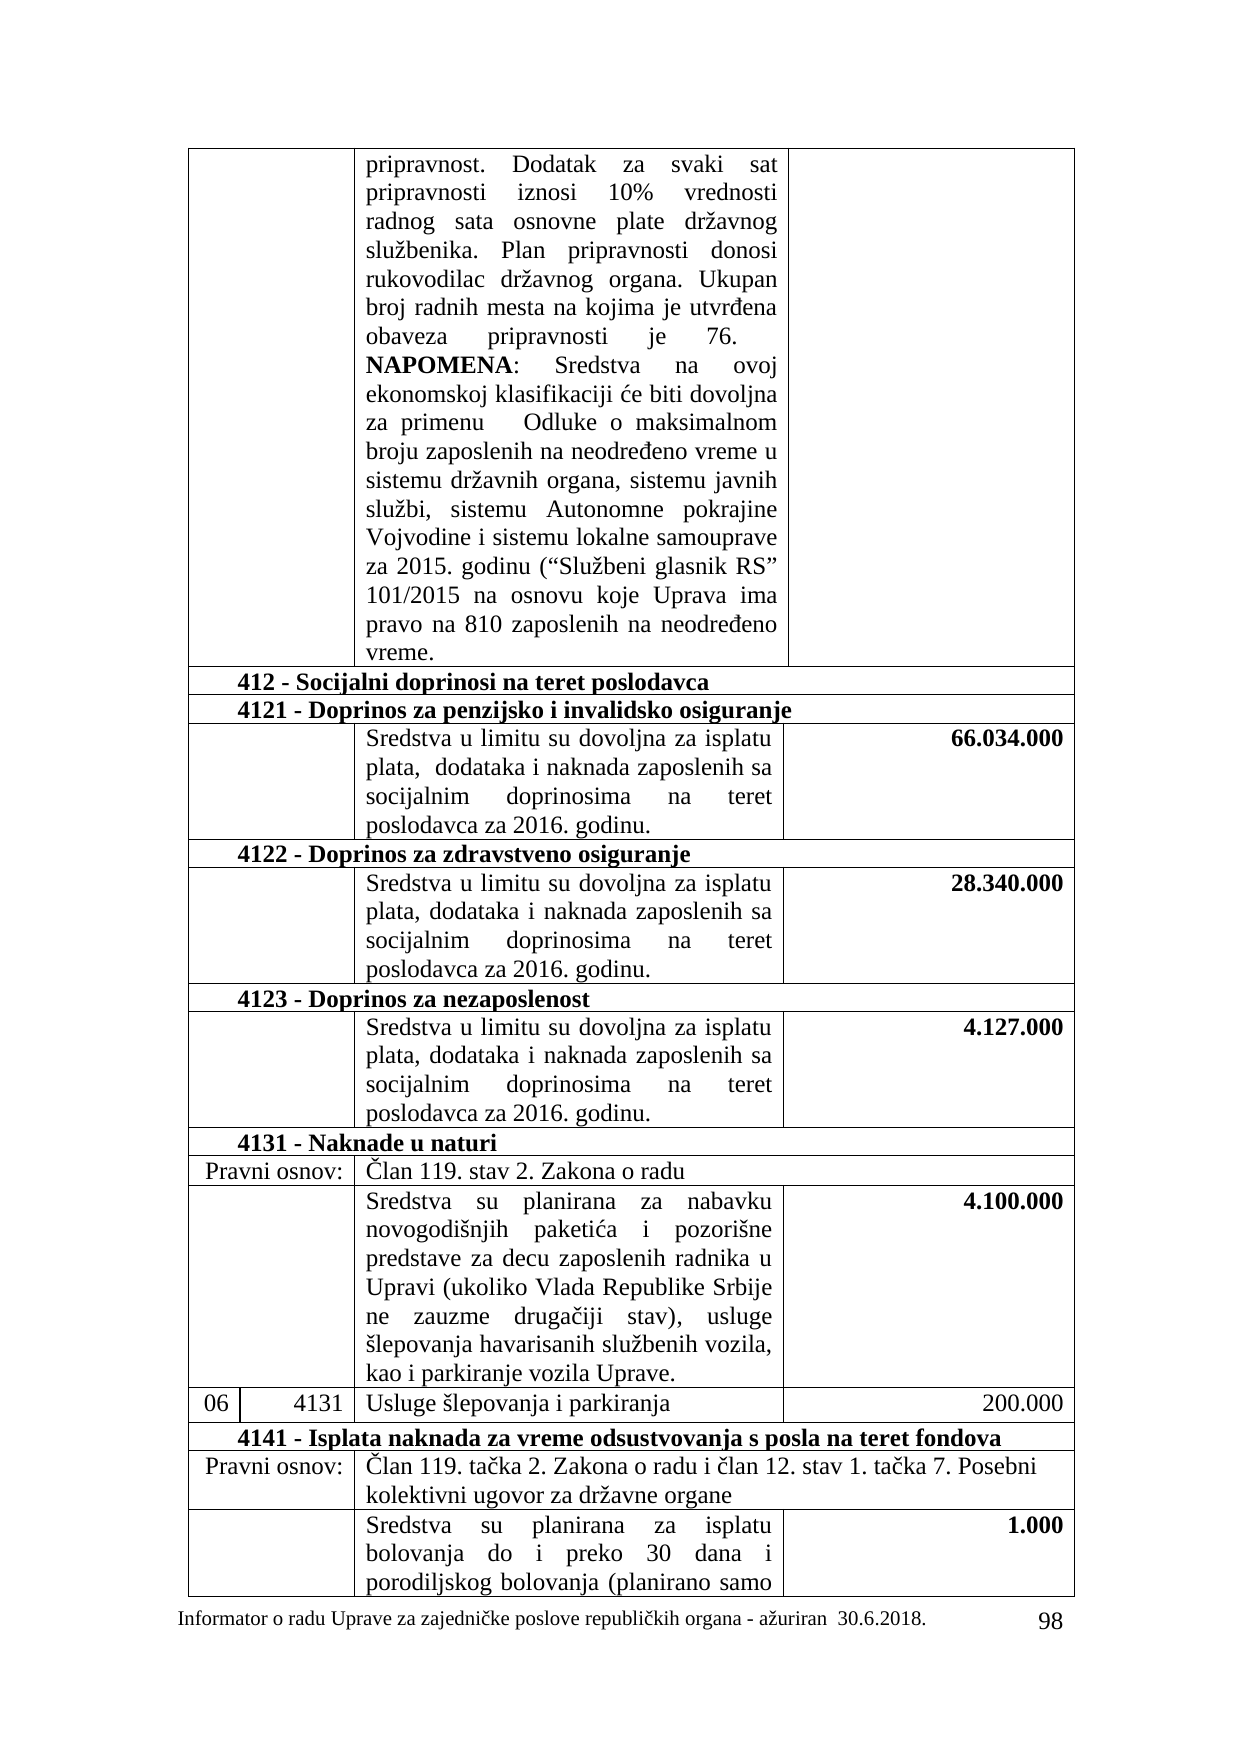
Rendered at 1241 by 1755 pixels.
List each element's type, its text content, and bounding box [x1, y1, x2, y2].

table_cell 412 - Socijalni doprinosi na teret poslodavca [189, 667, 1074, 694]
table_cell Sredstva su planirana za nabavku novogodišnjih paketića i pozorišne predstave za decu zaposlenih radnika u Upravi (ukoliko Vlada Republike Srbije ne zauzme drugačiji stav), usluge šlepovanja havarisanih službenih vozila, kao i parkiranje vozila Uprave. [355, 1186, 783, 1387]
table_cell 4121 - Doprinos za penzijsko i invalidsko osiguranje [189, 695, 1074, 722]
table_cell 28.340.000 [784, 868, 1074, 983]
table_cell 4131 [241, 1388, 354, 1422]
table_cell 4122 - Doprinos za zdravstveno osiguranje [189, 840, 1074, 867]
table_cell [189, 1510, 354, 1596]
table_cell 66.034.000 [784, 724, 1074, 838]
table_cell Pravni osnov: [189, 1156, 354, 1185]
table_cell Pravni osnov: [189, 1451, 354, 1509]
table_cell Sredstva u limitu su dovolјna za isplatu plata, dodataka i naknada zaposlenih sa socijalnim doprinosima na teret poslodavca za 2016. godinu. [355, 1012, 783, 1127]
table_cell pripravnost. Dodatak za svaki sat pripravnosti iznosi 10% vrednosti radnog sata osnovne plate državnog službenika. Plan pripravnosti donosi rukovodilac državnog organa. Ukupan broj radnih mesta na kojima je utvrđena obaveza pripravnosti je 76. NAPOMENA: Sredstva na ovoj ekonomskoj klasifikaciji će biti dovolјna za primenu Odluke o maksimalnom broju zaposlenih na neodređeno vreme u sistemu državnih organa, sistemu javnih službi, sistemu Autonomne pokrajine Vojvodine i sistemu lokalne samouprave za 2015. godinu (“Službeni glasnik RS” 101/2015 na osnovu koje Uprava ima pravo na 810 zaposlenih na neodređeno vreme. [355, 149, 788, 666]
table_cell Usluge šlepovanja i parkiranja [355, 1388, 783, 1422]
table_cell Član 119. stav 2. Zakona o radu [355, 1156, 1074, 1185]
table_cell 4.100.000 [784, 1186, 1074, 1387]
table_cell [189, 724, 354, 838]
table_cell Sredstva u limitu su dovolјna za isplatu plata, dodataka i naknada zaposlenih sa socijalnim doprinosima na teret poslodavca za 2016. godinu. [355, 724, 783, 838]
table_cell [189, 149, 354, 666]
table_cell [189, 868, 354, 983]
table_cell Član 119. tačka 2. Zakona o radu i član 12. stav 1. tačka 7. Posebni kolektivni ugovor za državne organe [355, 1451, 1074, 1509]
table_cell 4.127.000 [784, 1012, 1074, 1127]
table_cell 200.000 [784, 1388, 1074, 1422]
table_cell [189, 1186, 354, 1387]
table_cell [789, 149, 1074, 666]
table_cell 4131 - Naknade u naturi [189, 1128, 1074, 1155]
table_cell 4141 - Isplata naknada za vreme odsustvovanja s posla na teret fondova [189, 1423, 1074, 1450]
table_cell Sredstva u limitu su dovolјna za isplatu plata, dodataka i naknada zaposlenih sa socijalnim doprinosima na teret poslodavca za 2016. godinu. [355, 868, 783, 983]
table_cell [189, 1012, 354, 1127]
table_cell 1.000 [784, 1510, 1074, 1596]
table_cell 06 [189, 1388, 239, 1422]
table_cell 4123 - Doprinos za nezaposlenost [189, 984, 1074, 1011]
table_cell Sredstva su planirana za isplatu bolovanja do i preko 30 dana i porodilјskog bolovanja (planirano samo [355, 1510, 783, 1596]
